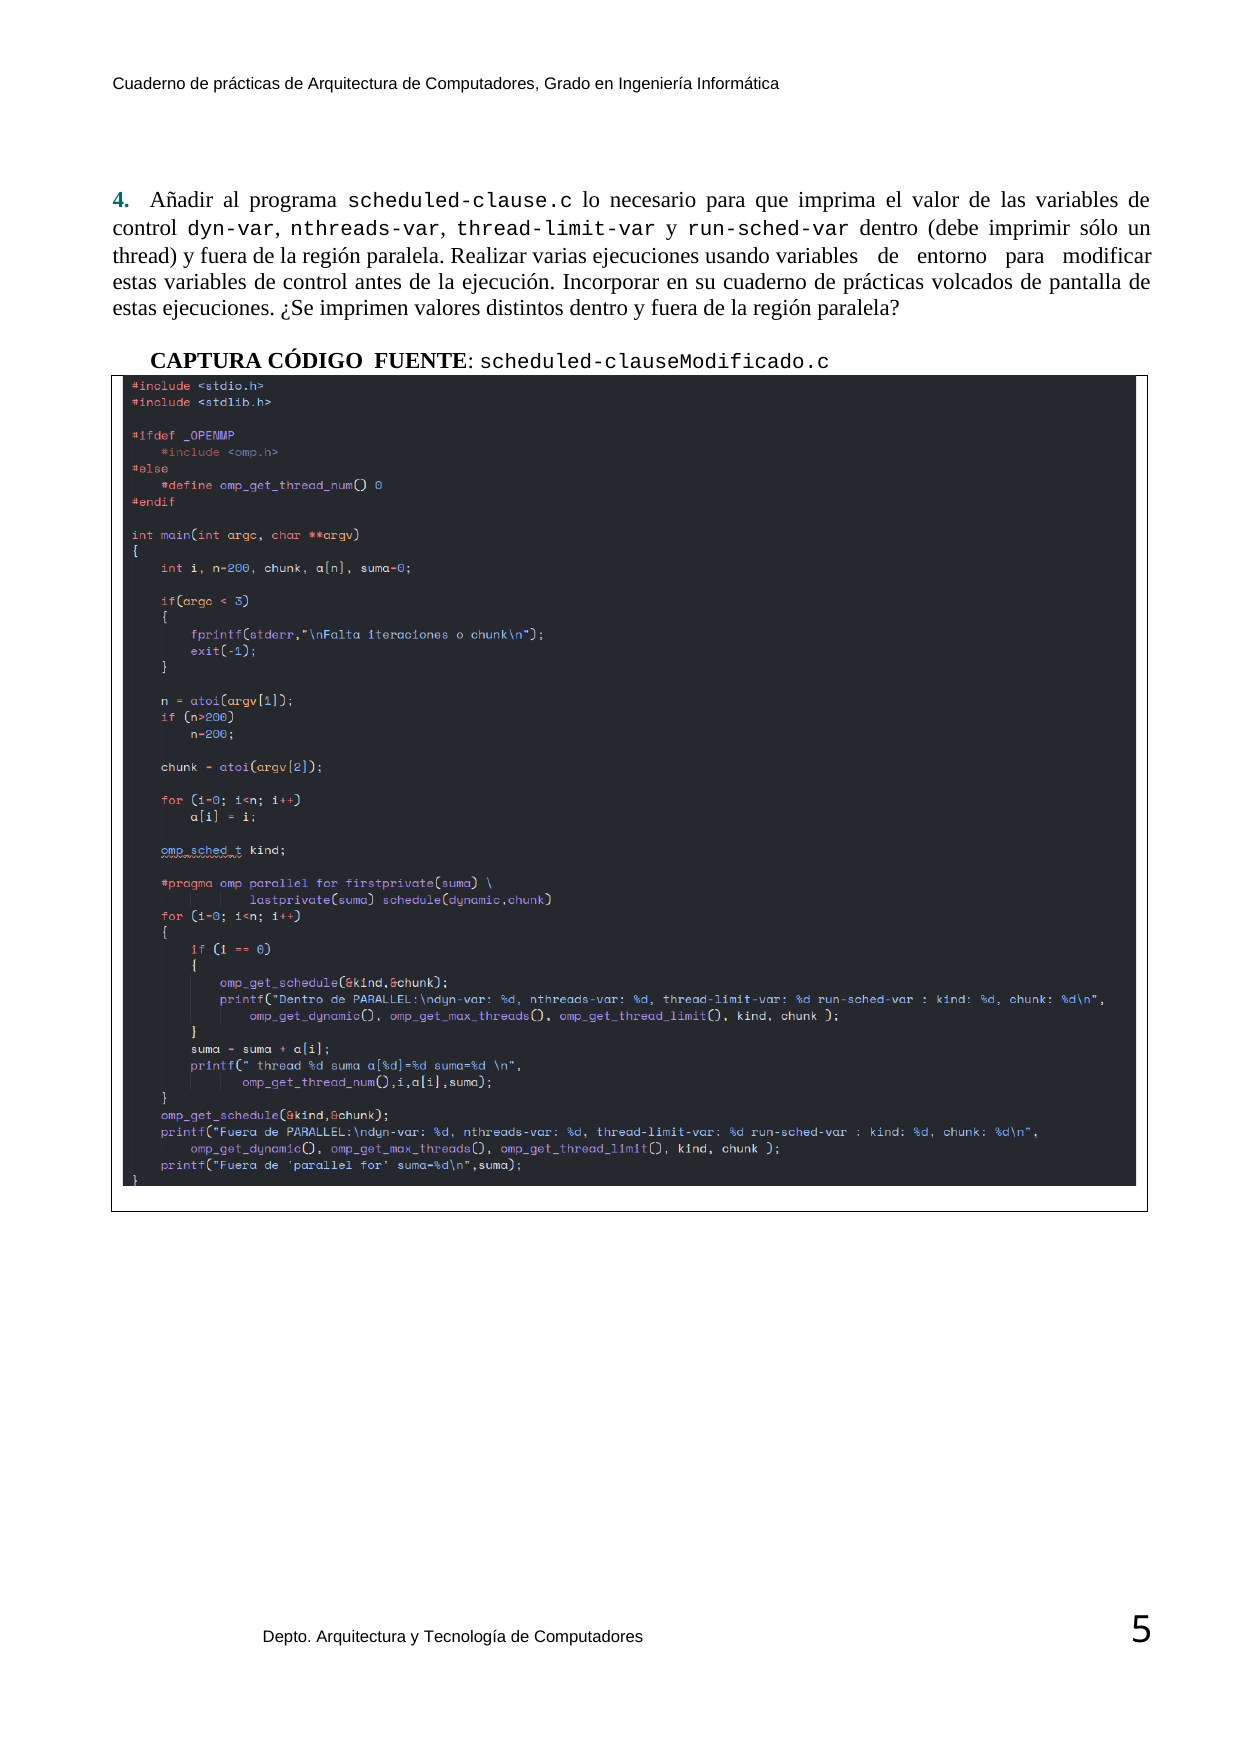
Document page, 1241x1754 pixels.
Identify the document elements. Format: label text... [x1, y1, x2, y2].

list 4. Añadir al programa scheduled-clause.c lo necesario para que imprima el valor de las variables de control dyn-var, nthreads-var, thread-limit-var y run-sched-var dentro (debe imprimir sólo un thread) y fuera de la región paralela. Realizar varias ejecuciones usando variables de entorno para modificar estas variables de control antes de la ejecución. Incorporar en su cuaderno de prácticas volcados de pantalla de estas ejecuciones. ¿Se imprimen valores distintos dentro y fuera de la región paralela? [112, 187, 1152, 321]
picture [122, 375, 1137, 1186]
table_header [112, 376, 1147, 1211]
text CAPTURA CÓDIGO FUENTE: scheduled-clauseModificado.c [150, 347, 1152, 375]
